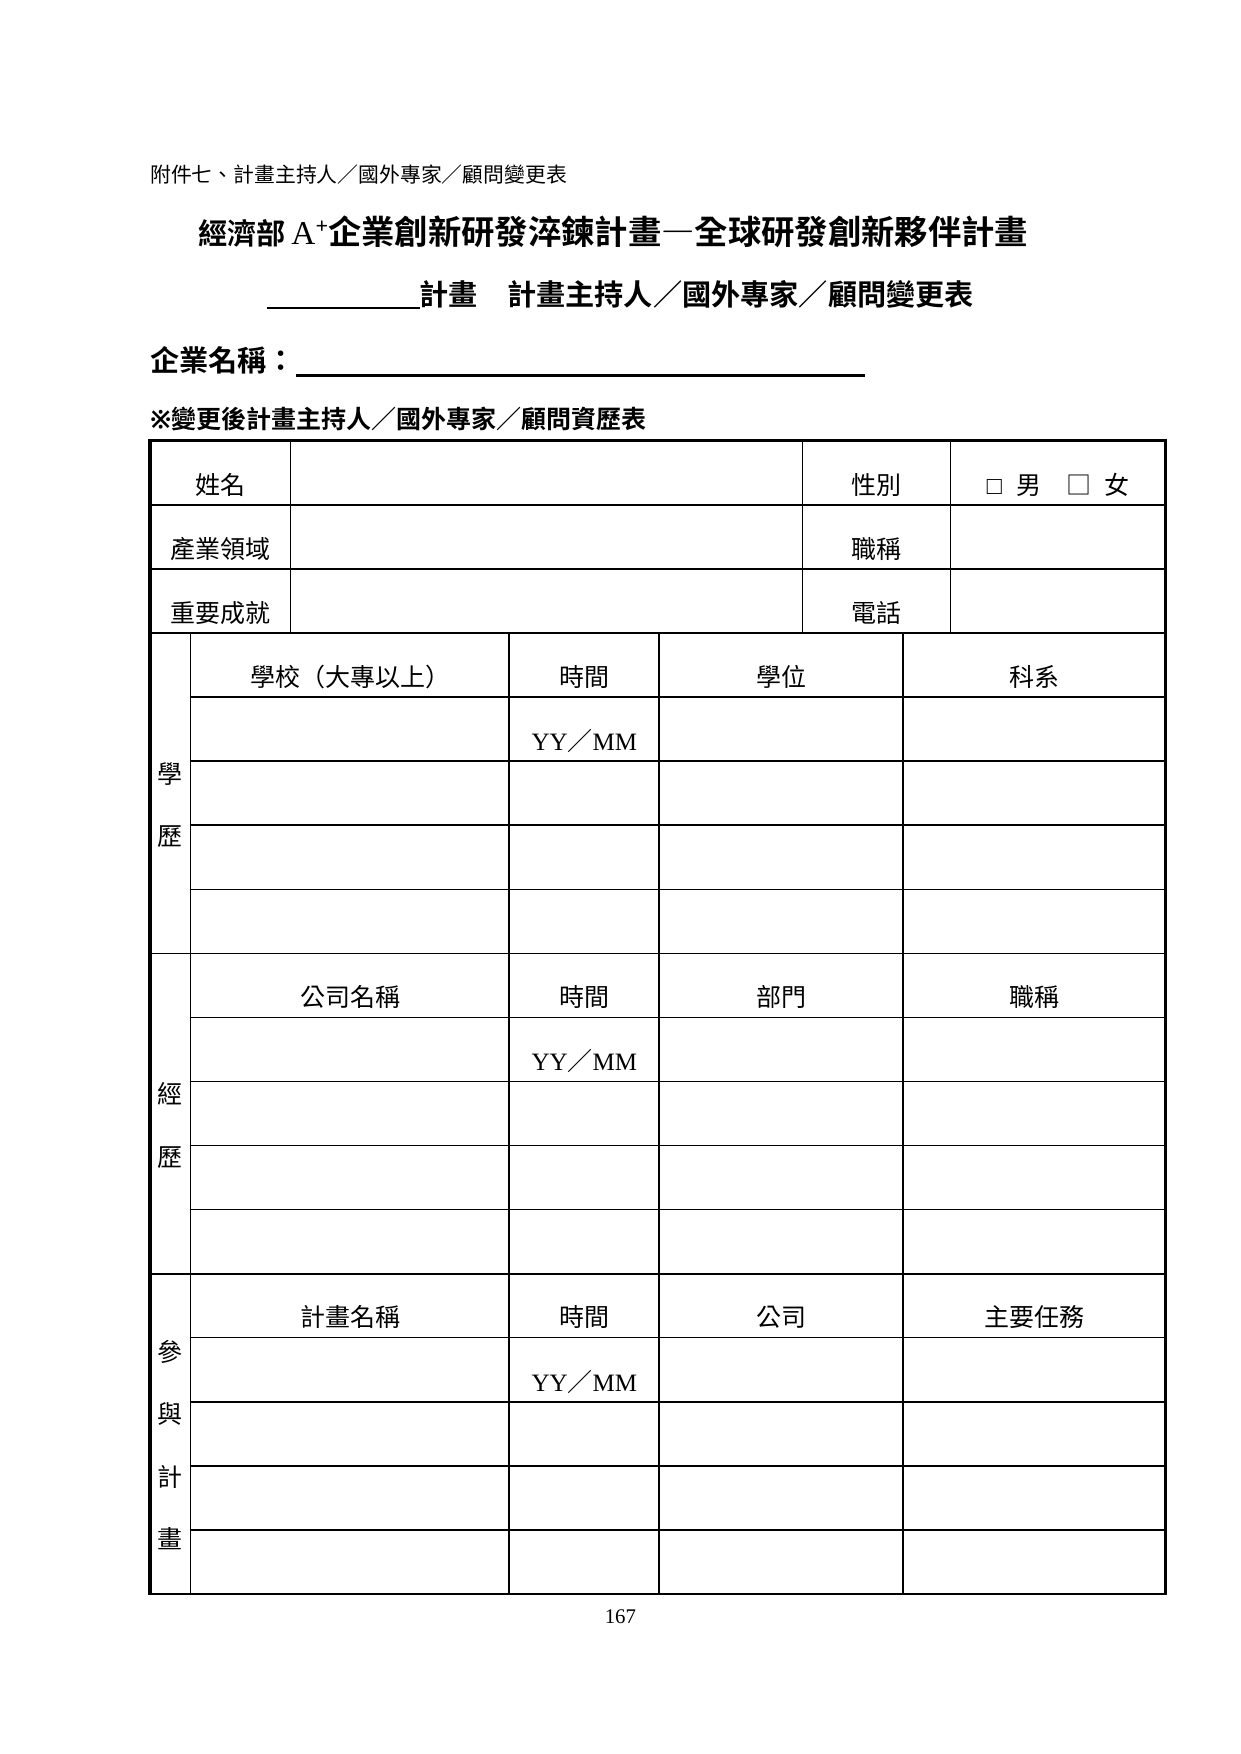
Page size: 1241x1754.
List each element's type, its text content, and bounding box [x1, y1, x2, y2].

table_cell [660, 762, 902, 824]
table_cell [510, 1082, 658, 1145]
table_cell [510, 1146, 658, 1209]
table_cell [191, 1018, 508, 1081]
table_cell [660, 1146, 902, 1209]
table_cell 學校（大專以上） [191, 634, 508, 696]
table_cell [904, 698, 1164, 760]
text 經濟部A+企業創新研發淬鍊計畫—全球研發創新夥伴計畫 [150, 188, 1090, 251]
table_cell [510, 890, 658, 952]
table_cell [904, 1403, 1164, 1465]
table_cell [904, 1210, 1164, 1273]
table_cell 學歷 [152, 634, 190, 952]
table_cell [660, 826, 902, 888]
table_cell [191, 1082, 508, 1145]
table_cell [191, 698, 508, 760]
table_cell [510, 1467, 658, 1529]
text ※變更後計畫主持人／國外專家／顧問資歷表 [150, 376, 1090, 438]
table_cell [191, 1146, 508, 1209]
table_cell YY／MM [510, 698, 658, 760]
table_cell [291, 570, 802, 632]
table_cell [660, 1338, 902, 1401]
table_header 姓名 [152, 442, 290, 504]
table_cell [660, 1018, 902, 1081]
table_cell [904, 1531, 1164, 1593]
table_cell [191, 1210, 508, 1273]
table_cell 時間 [510, 1275, 658, 1337]
table_header [291, 442, 802, 504]
table_cell 公司名稱 [191, 954, 508, 1017]
table_cell [660, 890, 902, 952]
table_cell YY／MM [510, 1338, 658, 1401]
table_cell [191, 762, 508, 824]
table_cell [191, 1467, 508, 1529]
table_cell [510, 1531, 658, 1593]
table_cell 經歷 [152, 954, 190, 1273]
table_cell [510, 762, 658, 824]
table_header □ 男 □ 女 [951, 442, 1164, 504]
table_cell [951, 506, 1164, 568]
table_cell YY／MM [510, 1018, 658, 1081]
table_cell [904, 826, 1164, 888]
table_cell [291, 506, 802, 568]
table_cell 學位 [660, 634, 902, 696]
table_cell [660, 1210, 902, 1273]
table_cell [904, 1338, 1164, 1401]
table_cell [510, 1403, 658, 1465]
table_cell 產業領域 [152, 506, 290, 568]
table_cell [510, 1210, 658, 1273]
table_cell [904, 1146, 1164, 1209]
table_cell [191, 890, 508, 952]
table_cell 部門 [660, 954, 902, 1017]
text 企業名稱： [150, 313, 1090, 376]
table_cell 主要任務 [904, 1275, 1164, 1337]
table_cell 參與計畫 [152, 1275, 190, 1593]
table_cell [660, 1467, 902, 1529]
table_cell 科系 [904, 634, 1164, 696]
table_cell [904, 890, 1164, 952]
table_cell 計畫名稱 [191, 1275, 508, 1337]
table_cell [904, 762, 1164, 824]
text 計畫 計畫主持人／國外專家／顧問變更表 [150, 251, 1090, 313]
table_cell 時間 [510, 954, 658, 1017]
table_cell [191, 826, 508, 888]
table_cell 時間 [510, 634, 658, 696]
text 附件七、計畫主持人／國外專家／顧問變更表 [150, 158, 1090, 188]
table_cell 公司 [660, 1275, 902, 1337]
table_cell [904, 1467, 1164, 1529]
table_cell 職稱 [803, 506, 950, 568]
table_cell [951, 570, 1164, 632]
table_cell [660, 1403, 902, 1465]
table_cell [660, 1531, 902, 1593]
table_cell 職稱 [904, 954, 1164, 1017]
table_cell [191, 1403, 508, 1465]
table_cell 電話 [803, 570, 950, 632]
table_cell [510, 826, 658, 888]
table_cell [660, 698, 902, 760]
table_cell [904, 1018, 1164, 1081]
table_cell [660, 1082, 902, 1145]
table_cell 重要成就 [152, 570, 290, 632]
table_cell [191, 1531, 508, 1593]
table_cell [191, 1338, 508, 1401]
table_cell [904, 1082, 1164, 1145]
table_header 性別 [803, 442, 950, 504]
